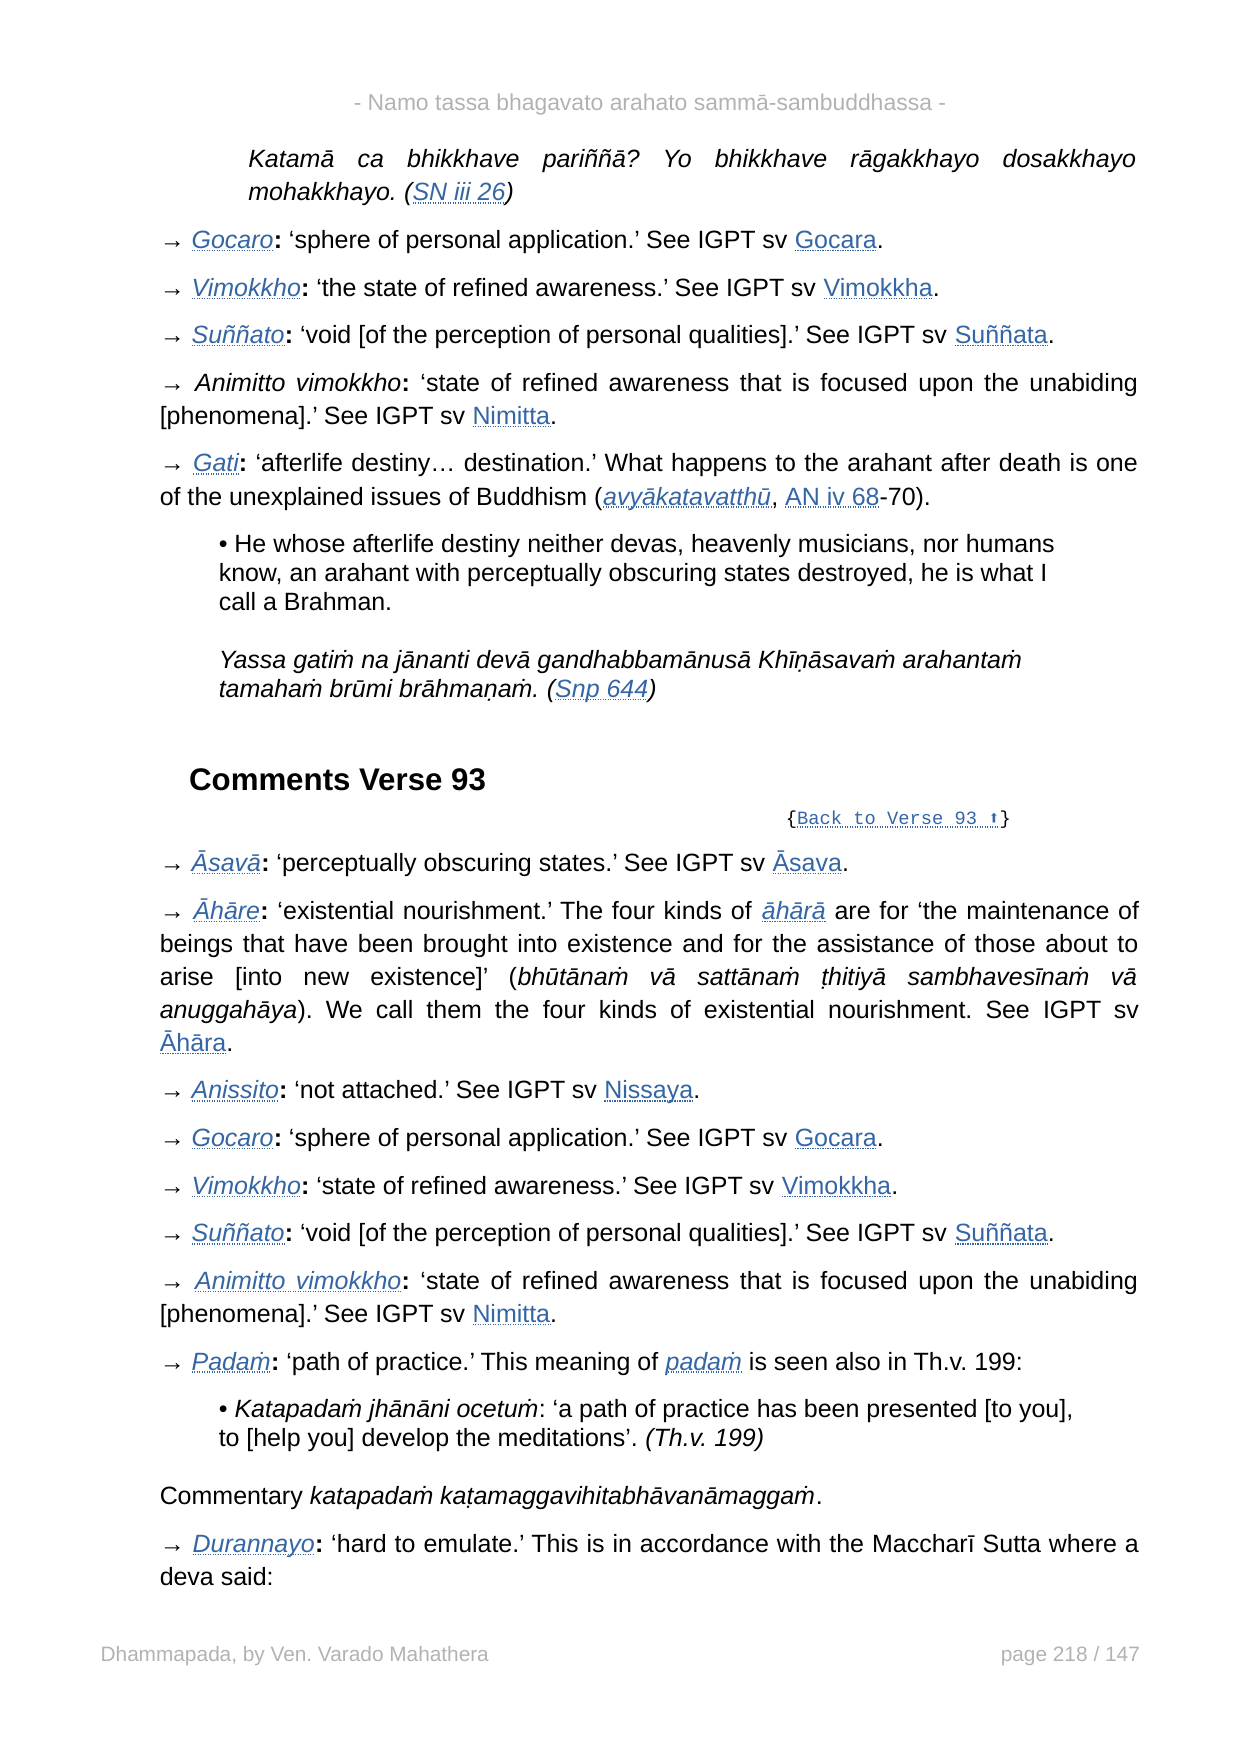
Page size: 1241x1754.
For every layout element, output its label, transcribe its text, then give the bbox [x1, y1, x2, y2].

text → Gocaro: ‘sphere of personal application.’ See IGPT sv Gocara. [159, 225, 1140, 254]
text → Vimokkho: ‘the state of refined awareness.’ See IGPT sv Vimokkha. [159, 273, 1140, 301]
text → Animitto vimokkho: ‘state of refined awareness that is focused upon the unabiding [phenomena].’ See IGPT sv Nimitta. [159, 1266, 1140, 1328]
text → Gocaro: ‘sphere of personal application.’ See IGPT sv Gocara. [159, 1123, 1140, 1152]
text • He whose afterlife destiny neither devas, heavenly musicians, nor humans know, an arahant with perceptually obscuring states destroyed, he is what I call a Brahman. [218, 529, 1081, 615]
text → Durannayo: ‘hard to emulate.’ This is in accordance with the Maccharī Sutta where a deva said: [159, 1529, 1140, 1591]
text Yassa gatiṁ na jānanti devā gandhabbamānusā Khīṇāsavaṁ arahantaṁ tamahaṁ brūmi brāhmaṇaṁ. (Snp 644) [218, 645, 1081, 702]
text → Gati: ‘afterlife destiny… destination.’ What happens to the arahant after death is one of the unexplained issues of Buddhism (avyākatavatthū, AN iv 68-70). [159, 448, 1140, 510]
text → Suññato: ‘void [of the perception of personal qualities].’ See IGPT sv Suññata. [159, 1218, 1140, 1247]
text → Padaṁ: ‘path of practice.’ This meaning of padaṁ is seen also in Th.v. 199: [159, 1347, 1140, 1375]
text → Animitto vimokkho: ‘state of refined awareness that is focused upon the unabiding [phenomena].’ See IGPT sv Nimitta. [159, 368, 1140, 429]
text → Anissito: ‘not attached.’ See IGPT sv Nissaya. [159, 1076, 1140, 1104]
text → Āhāre: ‘existential nourishment.’ The four kinds of āhārā are for ‘the maintenance of beings that have been brought into existence and for the assistance of those about to arise [into new existence]’ (bhūtānaṁ vā sattānaṁ ṭhitiyā sambhavesīnaṁ vā anuggahāya). We call them the four kinds of existential nourishment. See IGPT sv Āhāra. [159, 896, 1140, 1057]
subtitle Comments Verse 93 [189, 761, 1140, 797]
text Katamā ca bhikkhave pariññā? Yo bhikkhave rāgakkhayo dosakkhayo mohakkhayo. (SN iii 26) [248, 144, 1140, 206]
text Commentary katapadaṁ kaṭamaggavihitabhāvanāmaggaṁ. [159, 1481, 1140, 1510]
text • Katapadaṁ jhānāni ocetuṁ: ‘a path of practice has been presented [to you], to [help you] develop the meditations’. (Th.v. 199) [218, 1394, 1081, 1452]
text → Āsavā: ‘perceptually obscuring states.’ See IGPT sv Āsava. [159, 848, 1140, 877]
text → Suññato: ‘void [of the perception of personal qualities].’ See IGPT sv Suññata. [159, 320, 1140, 349]
text {Back to Verse 93 ⬆} [159, 809, 1022, 830]
text → Vimokkho: ‘state of refined awareness.’ See IGPT sv Vimokkha. [159, 1171, 1140, 1199]
